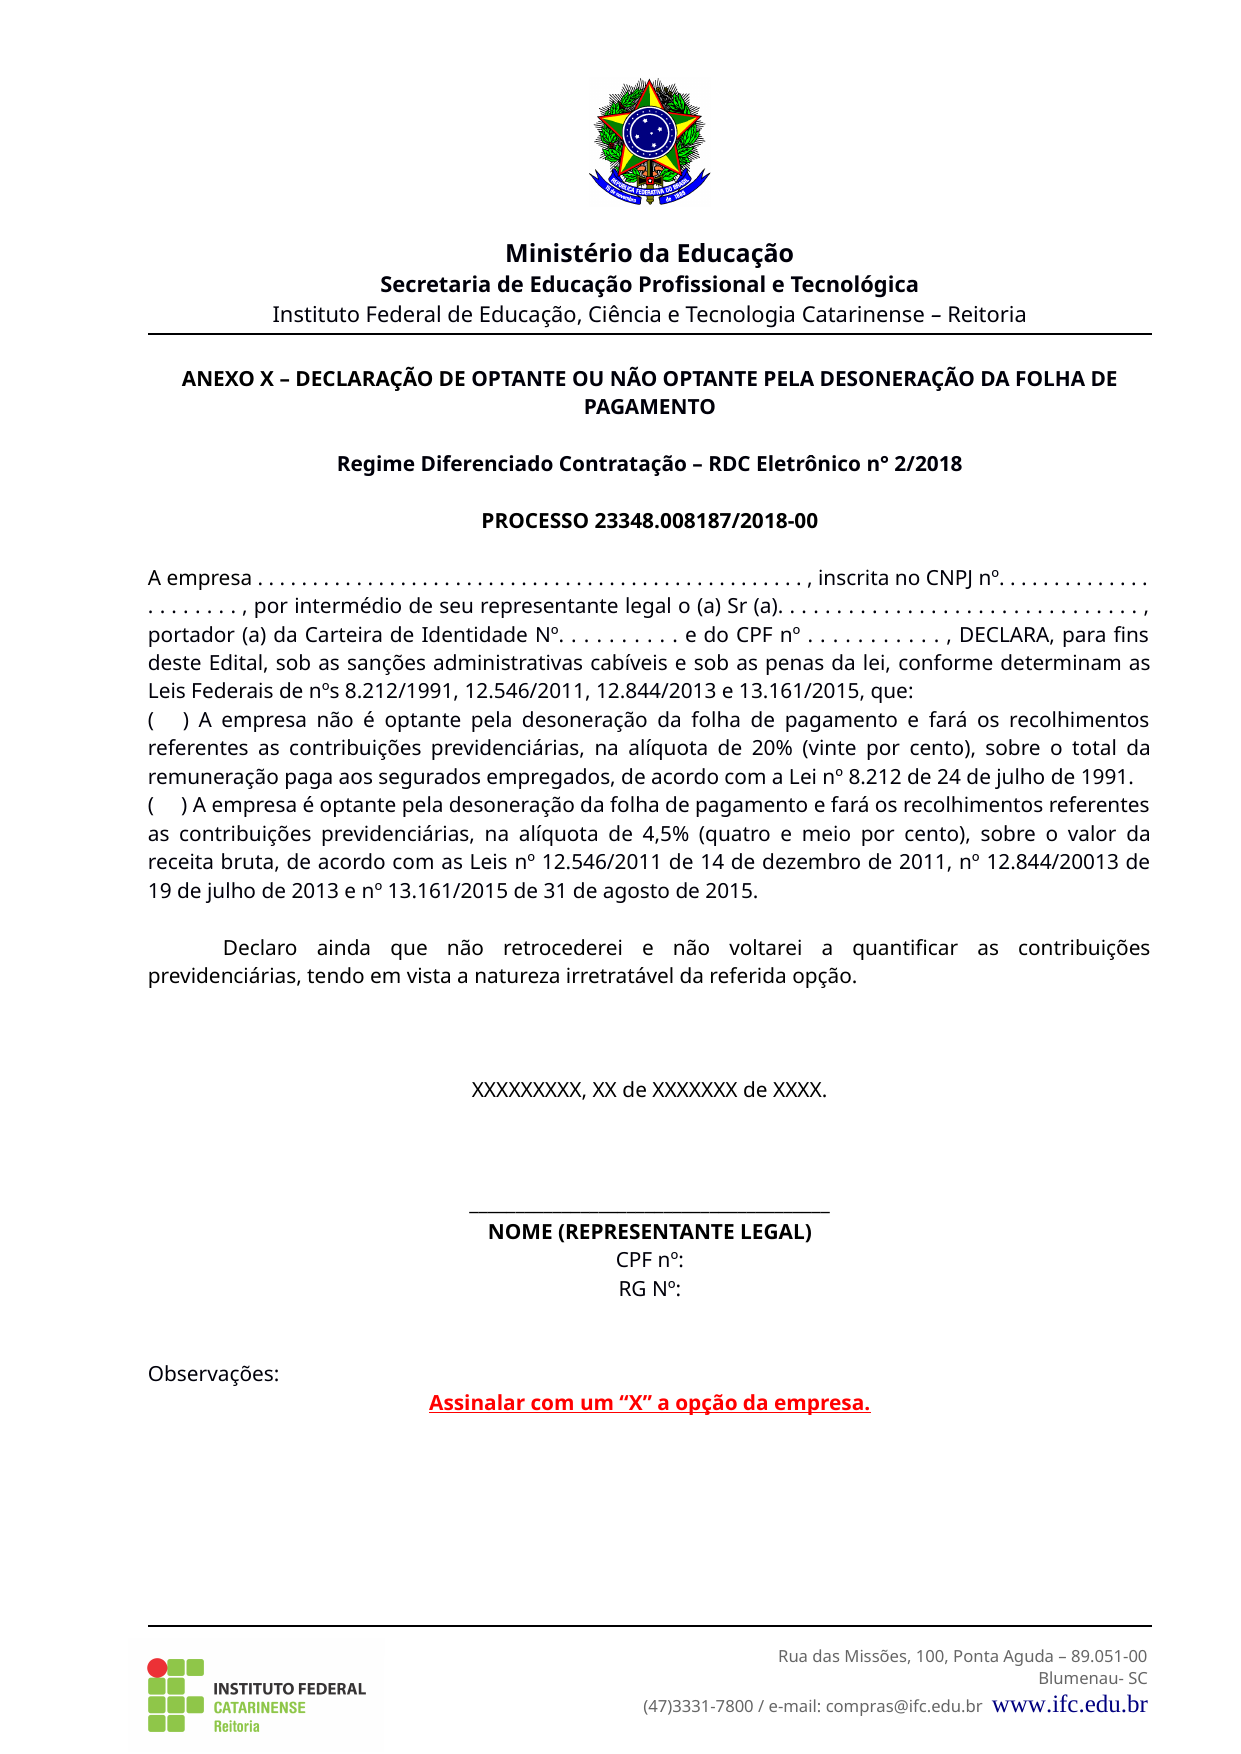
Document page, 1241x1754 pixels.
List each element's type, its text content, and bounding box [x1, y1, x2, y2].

text Declaro ainda que não retrocederei e não voltarei a quantificar as contribuições previdenciárias, tendo em vista a natureza irretratável da referida opção. [148, 933, 1152, 989]
text Observações: [148, 1359, 1152, 1388]
text A empresa . . . . . . . . . . . . . . . . . . . . . . . . . . . . . . . . . . . . . . . . . . . . . . . . . . , inscrita no CNPJ nº. . . . . . . . . . . . . . . . . . . . . . , por intermédio de seu representante legal o (a) Sr (a). . . . . . . . . . . . . . . . . . . . . . . . . . . . . . . , portador (a) da Carteira de Identidade Nº. . . . . . . . . . e do CPF nº . . . . . . . . . . . , DECLARA, para fins deste Edital, sob as sanções administrativas cabíveis e sob as penas da lei, conforme determinam as Leis Federais de nºs 8.212/1991, 12.546/2011, 12.844/2013 e 13.161/2015, que: [148, 563, 1152, 705]
text XXXXXXXXX, XX de XXXXXXX de XXXX. [148, 1075, 1152, 1103]
text _______________________________________ [148, 1188, 1152, 1217]
text Assinalar com um “X” a opção da empresa. [148, 1388, 1152, 1416]
text Processo 23348.008187/2018-00 [148, 506, 1152, 534]
text ( ) A empresa não é optante pela desoneração da folha de pagamento e fará os recolhimentos referentes as contribuições previdenciárias, na alíquota de 20% (vinte por cento), sobre o total da remuneração paga aos segurados empregados, de acordo com a Lei nº 8.212 de 24 de julho de 1991. [148, 705, 1152, 790]
picture [128, 1638, 385, 1752]
text ( ) A empresa é optante pela desoneração da folha de pagamento e fará os recolhimentos referentes as contribuições previdenciárias, na alíquota de 4,5% (quatro e meio por cento), sobre o valor da receita bruta, de acordo com as Leis nº 12.546/2011 de 14 de dezembro de 2011, nº 12.844/20013 de 19 de julho de 2013 e nº 13.161/2015 de 31 de agosto de 2015. [148, 790, 1152, 904]
text RG nº: [148, 1274, 1152, 1302]
text ANEXO X – DECLARAÇÃO DE OPTANTE OU NÃO OPTANTE PELA DESONERAÇÃO DA FOLHA DE PAGAMENTO [148, 364, 1152, 421]
text NOME (REPRESENTANTE LEGAL) [148, 1217, 1152, 1245]
text Regime Diferenciado Contratação – RDC Eletrônico n° 2/2018 [148, 449, 1152, 478]
text CPF nº: [148, 1245, 1152, 1274]
